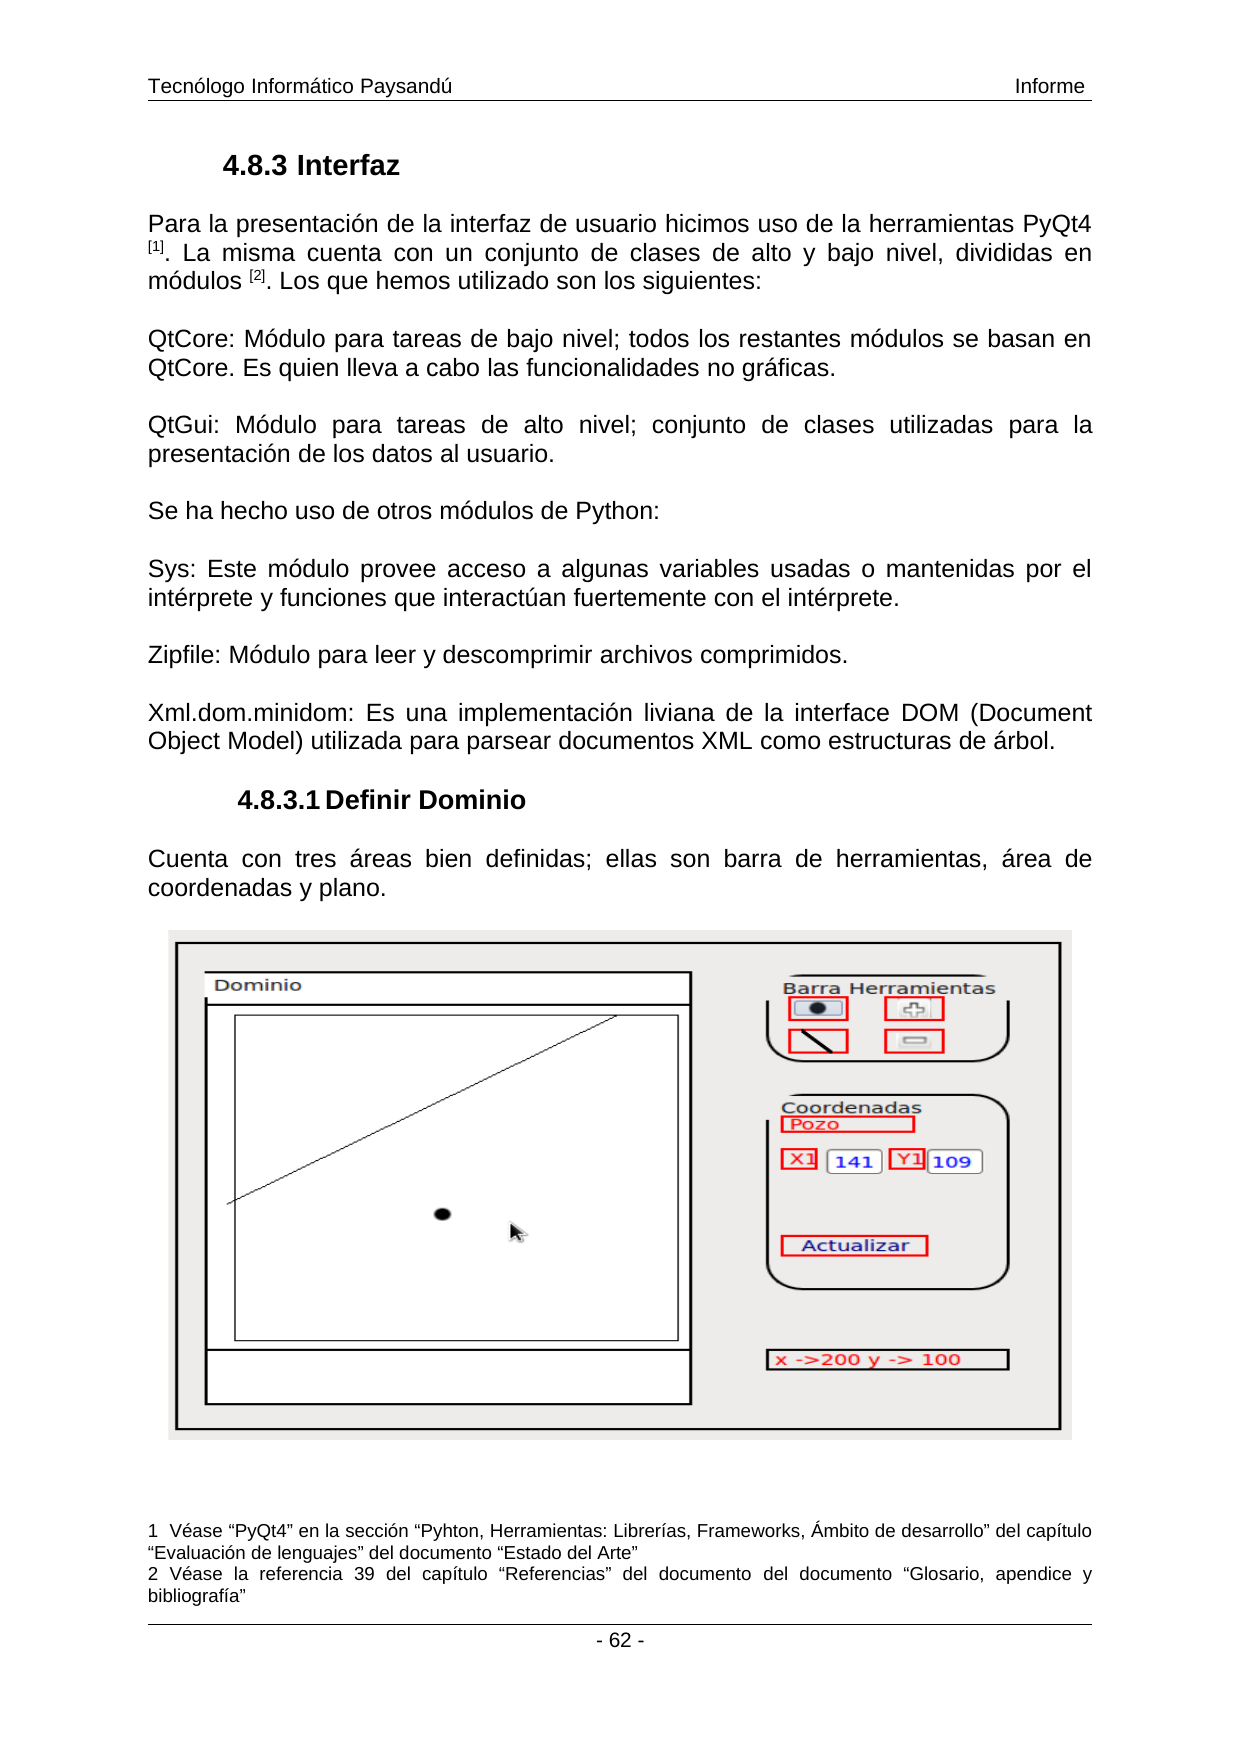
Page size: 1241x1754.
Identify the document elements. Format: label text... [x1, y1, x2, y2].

picture [168, 930, 1072, 1440]
subtitle Interfaz [223, 148, 1092, 181]
text Cuenta con tres áreas bien definidas; ellas son barra de herramientas, área de coordenadas y plano. [148, 844, 1092, 901]
text Véase la referencia 39 del capítulo “Referencias” del documento del documento “Glosario, apendice y bibliografía” [148, 1563, 1092, 1606]
text Zipfile: Módulo para leer y descomprimir archivos comprimidos. [148, 611, 1092, 669]
text QtGui: Módulo para tareas de alto nivel; conjunto de clases utilizadas para la presentación de los datos al usuario. [148, 410, 1092, 468]
text Sys: Este módulo provee acceso a algunas variables usadas o mantenidas por el intérprete y funciones que interactúan fuertemente con el intérprete. [148, 525, 1092, 611]
text Xml.dom.minidom: Es una implementación liviana de la interface DOM (Document Object Model) utilizada para parsear documentos XML como estructuras de árbol. [148, 698, 1092, 755]
subtitle Definir Dominio [237, 784, 1092, 815]
text QtCore: Módulo para tareas de bajo nivel; todos los restantes módulos se basan en QtCore. Es quien lleva a cabo las funcionalidades no gráficas. [148, 324, 1092, 381]
text Véase “PyQt4” en la sección “Pyhton, Herramientas: Librerías, Frameworks, Ámbito de desarrollo” del capítulo “Evaluación de lenguajes” del documento “Estado del Arte” [148, 1520, 1092, 1563]
text Se ha hecho uso de otros módulos de Python: [148, 496, 1092, 525]
text Para la presentación de la interfaz de usuario hicimos uso de la herramientas PyQt4 []. La misma cuenta con un conjunto de clases de alto y bajo nivel, divididas en módulos []. Los que hemos utilizado son los siguientes: [148, 209, 1092, 295]
